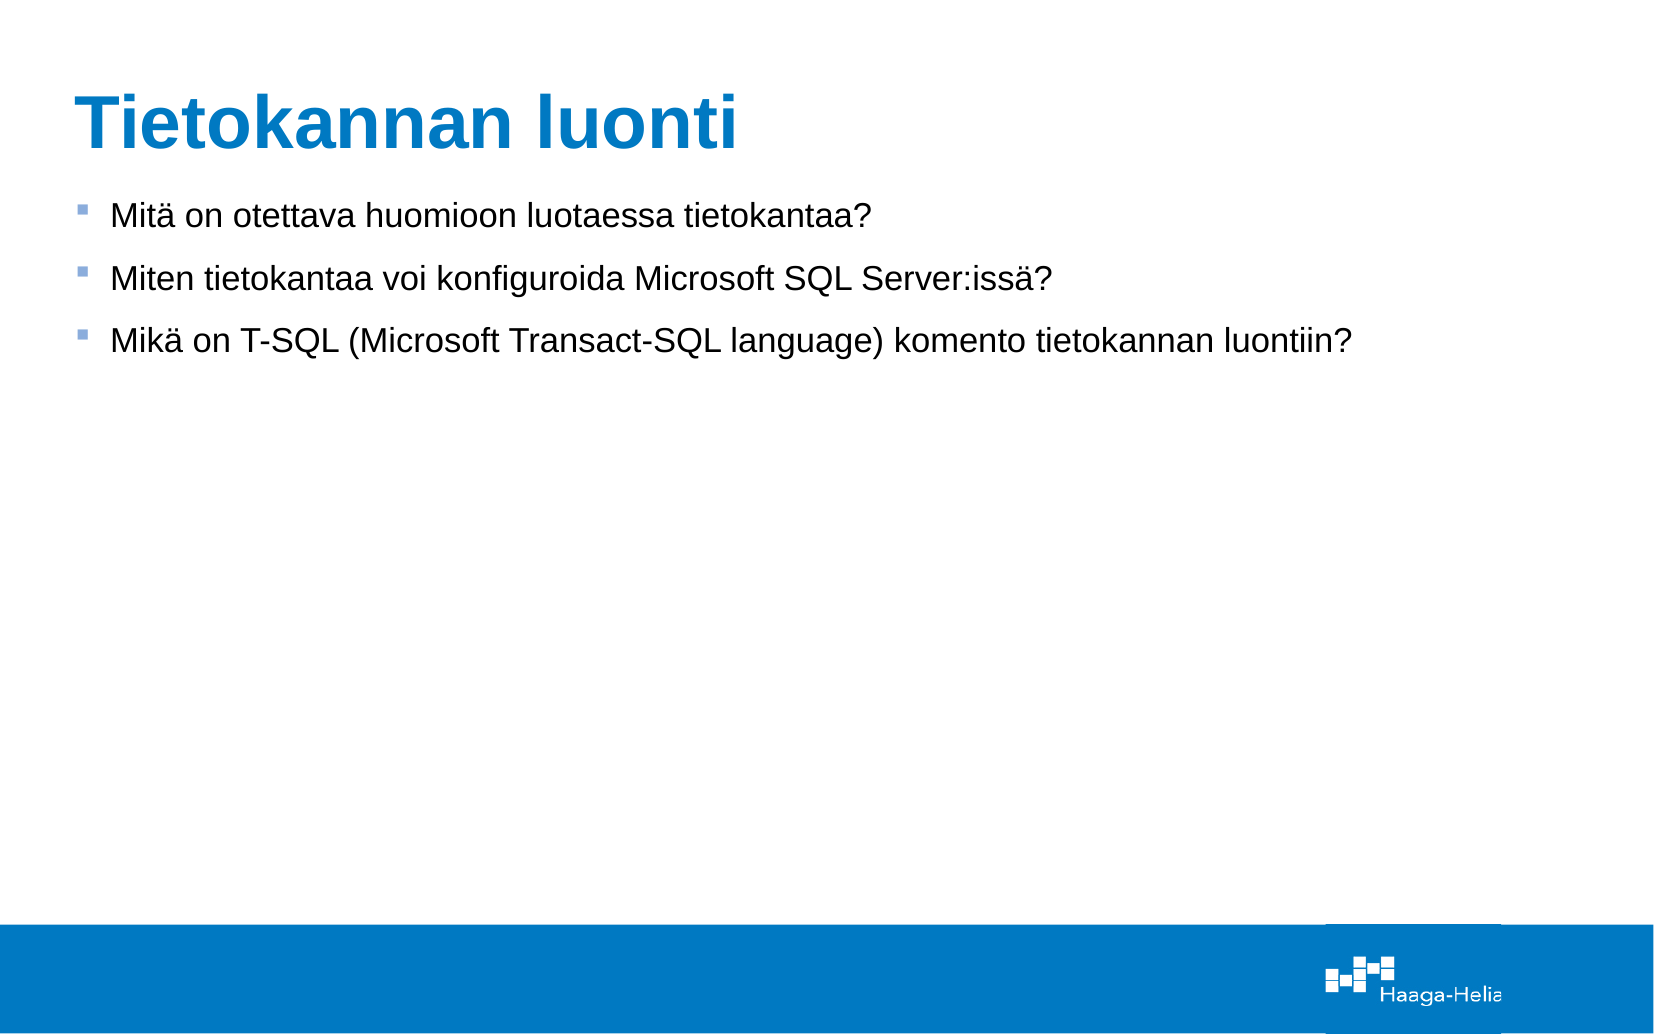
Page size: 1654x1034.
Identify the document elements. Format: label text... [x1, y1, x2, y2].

picture [1325, 924, 1502, 1034]
list Mitä on otettava huomioon luotaessa tietokantaa? Miten tietokantaa voi konfiguroida Microsoft SQL Server:issä? Mikä on T-SQL (Microsoft Transact-SQL language) komento tietokannan luontiin? [74, 188, 1584, 910]
title Tietokannan luonti [74, 82, 1584, 178]
